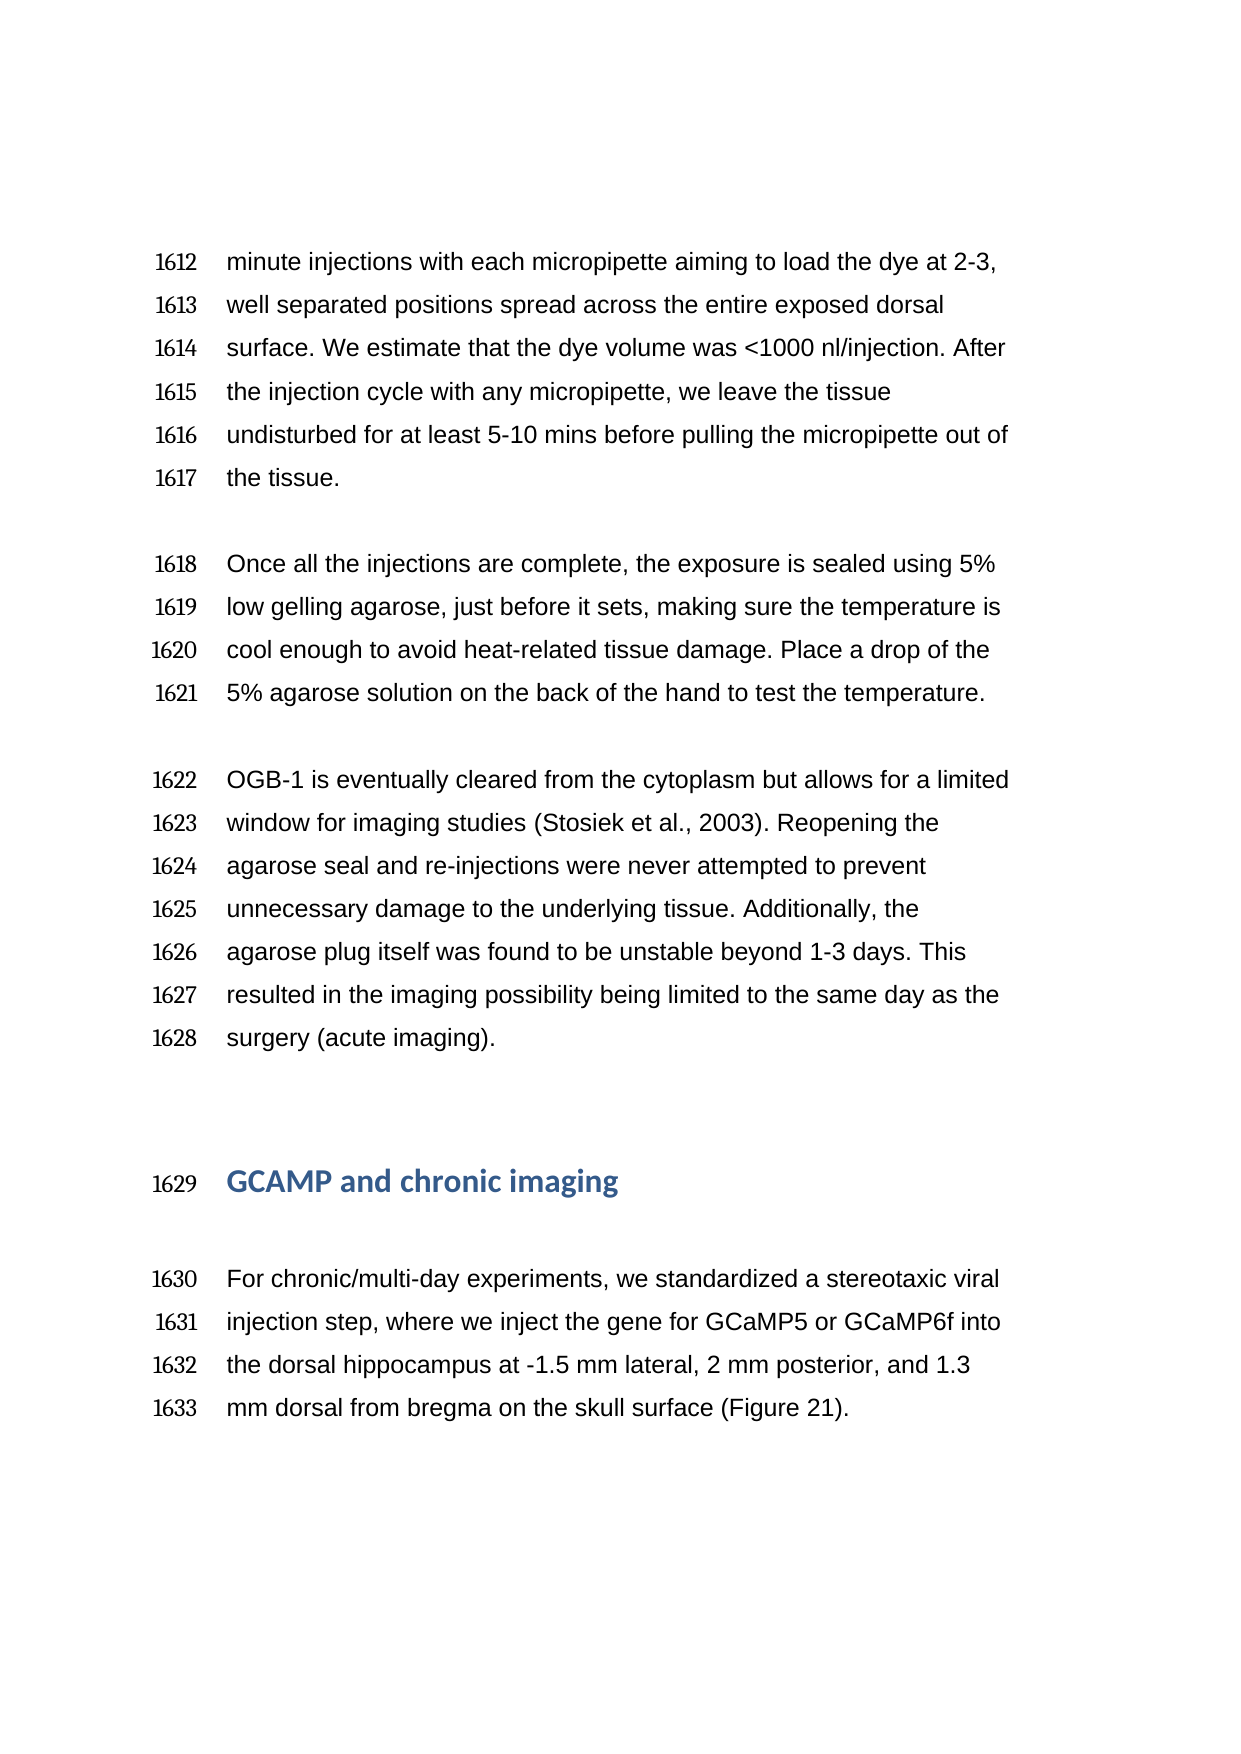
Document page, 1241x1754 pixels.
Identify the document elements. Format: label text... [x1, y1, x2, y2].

text OGB-1 is eventually cleared from the cytoplasm but allows for a limited window for imaging studies (Stosiek et al., 2003)⁠. Reopening the agarose seal and re-injections were never attempted to prevent unnecessary damage to the underlying tissue. Additionally, the agarose plug itself was found to be unstable beyond 1-3 days. This resulted in the imaging possibility being limited to the same day as the surgery (acute imaging). [226, 765, 1014, 1052]
subtitle GCAMP and chronic imaging [226, 1160, 1014, 1200]
text minute injections with each micropipette aiming to load the dye at 2-3, well separated positions spread across the entire exposed dorsal surface. We estimate that the dye volume was <1000 nl/injection. After the injection cycle with any micropipette, we leave the tissue undisturbed for at least 5-10 mins before pulling the micropipette out of the tissue. [226, 247, 1014, 492]
text For chronic/multi-day experiments, we standardized a stereotaxic viral injection step, where we inject the gene for GCaMP5 or GCaMP6f into the dorsal hippocampus at -1.5 mm lateral, 2 mm posterior, and 1.3 mm dorsal from bregma on the skull surface (Figure 21). [226, 1264, 1014, 1422]
text Once all the injections are complete, the exposure is sealed using 5% low gelling agarose, just before it sets, making sure the temperature is cool enough to avoid heat-related tissue damage. Place a drop of the 5% agarose solution on the back of the hand to test the temperature. [226, 549, 1014, 707]
